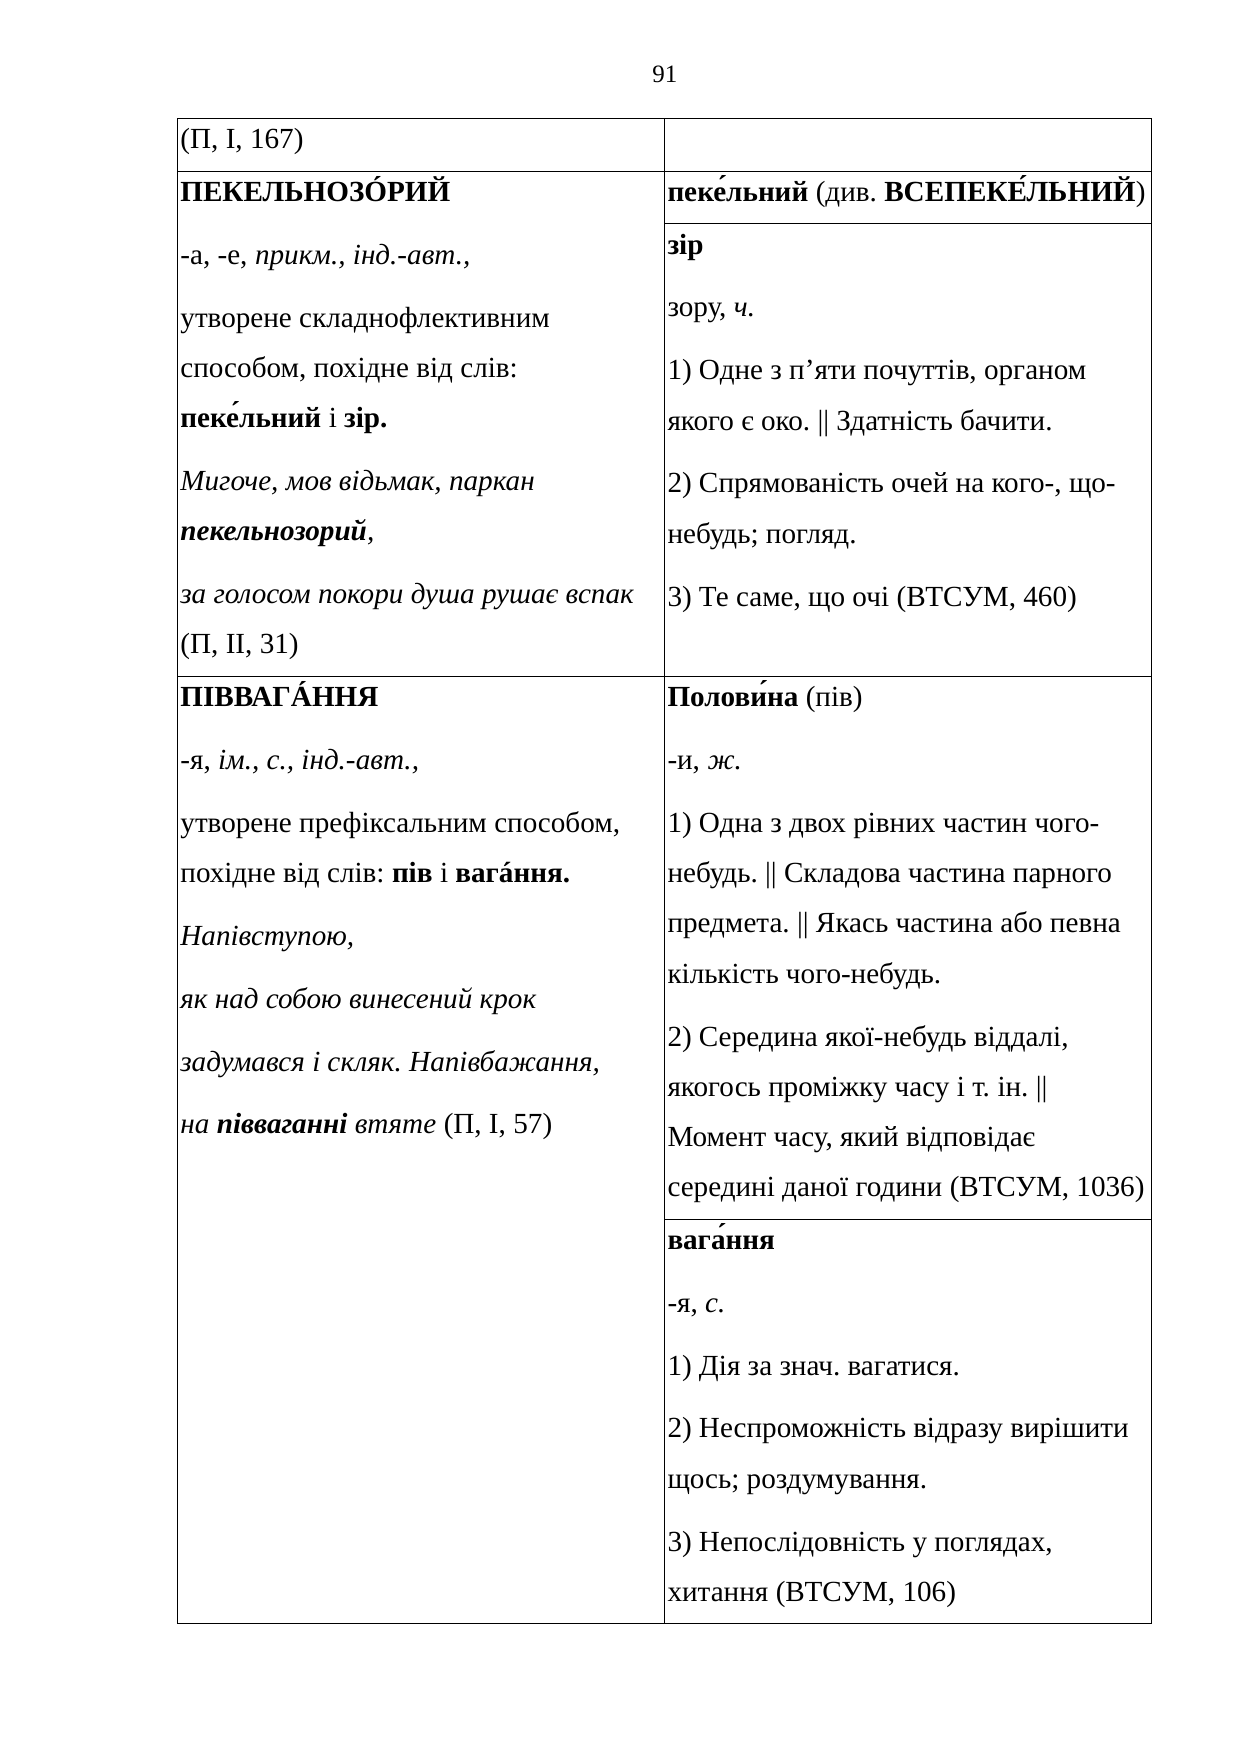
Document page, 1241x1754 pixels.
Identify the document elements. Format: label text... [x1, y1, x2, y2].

table_cell зір зору, ч. 1) Одне з п’яти почуттів, органом якого є око. || Здатність бачити. 2) Спрямованість очей на кого-, що-небудь; погляд. 3) Те саме, що очі (ВТСУМ, 460) [665, 224, 1151, 676]
table_cell Полови́на (пів) -и, ж. 1) Одна з двох рівних частин чого-небудь. || Складова частина парного предмета. || Якась частина або певна кількість чого-небудь. 2) Середина якої-небудь віддалі, якогось проміжку часу і т. ін. || Момент часу, який відповідає середині даної години (ВТСУМ, 1036) [665, 677, 1151, 1219]
table_cell [665, 119, 1151, 171]
table_cell вага́ння -я, с. 1) Дія за знач. вагатися. 2) Неспроможність відразу вирішити щось; роздумування. 3) Непослідовність у поглядах, хитання (ВТСУМ, 106) [665, 1220, 1151, 1623]
table_cell пеке́льний (див. ВСЕПЕКЕ́ЛЬНИЙ) [665, 172, 1151, 223]
table_cell ПЕКЕЛЬНОЗÓРИЙ -а, -е, прикм., інд.-авт., утворене складнофлективним способом, похідне від слів: пеке́льний і зір. Мигоче, мов відьмак, паркан пекельнозорий, за голосом покори душа рушає вспак (П, ІІ, 31) [178, 172, 664, 676]
table_cell (П, І, 167) [178, 119, 664, 171]
table_cell ПІВВАГÁННЯ -я, ім., с., інд.-авт., утворене префіксальним способом, похідне від слів: пів і вагáння. Напівступою, як над собою винесений крок задумався і скляк. Напівбажання, на півваганні втяте (П, І, 57) [178, 677, 664, 1623]
